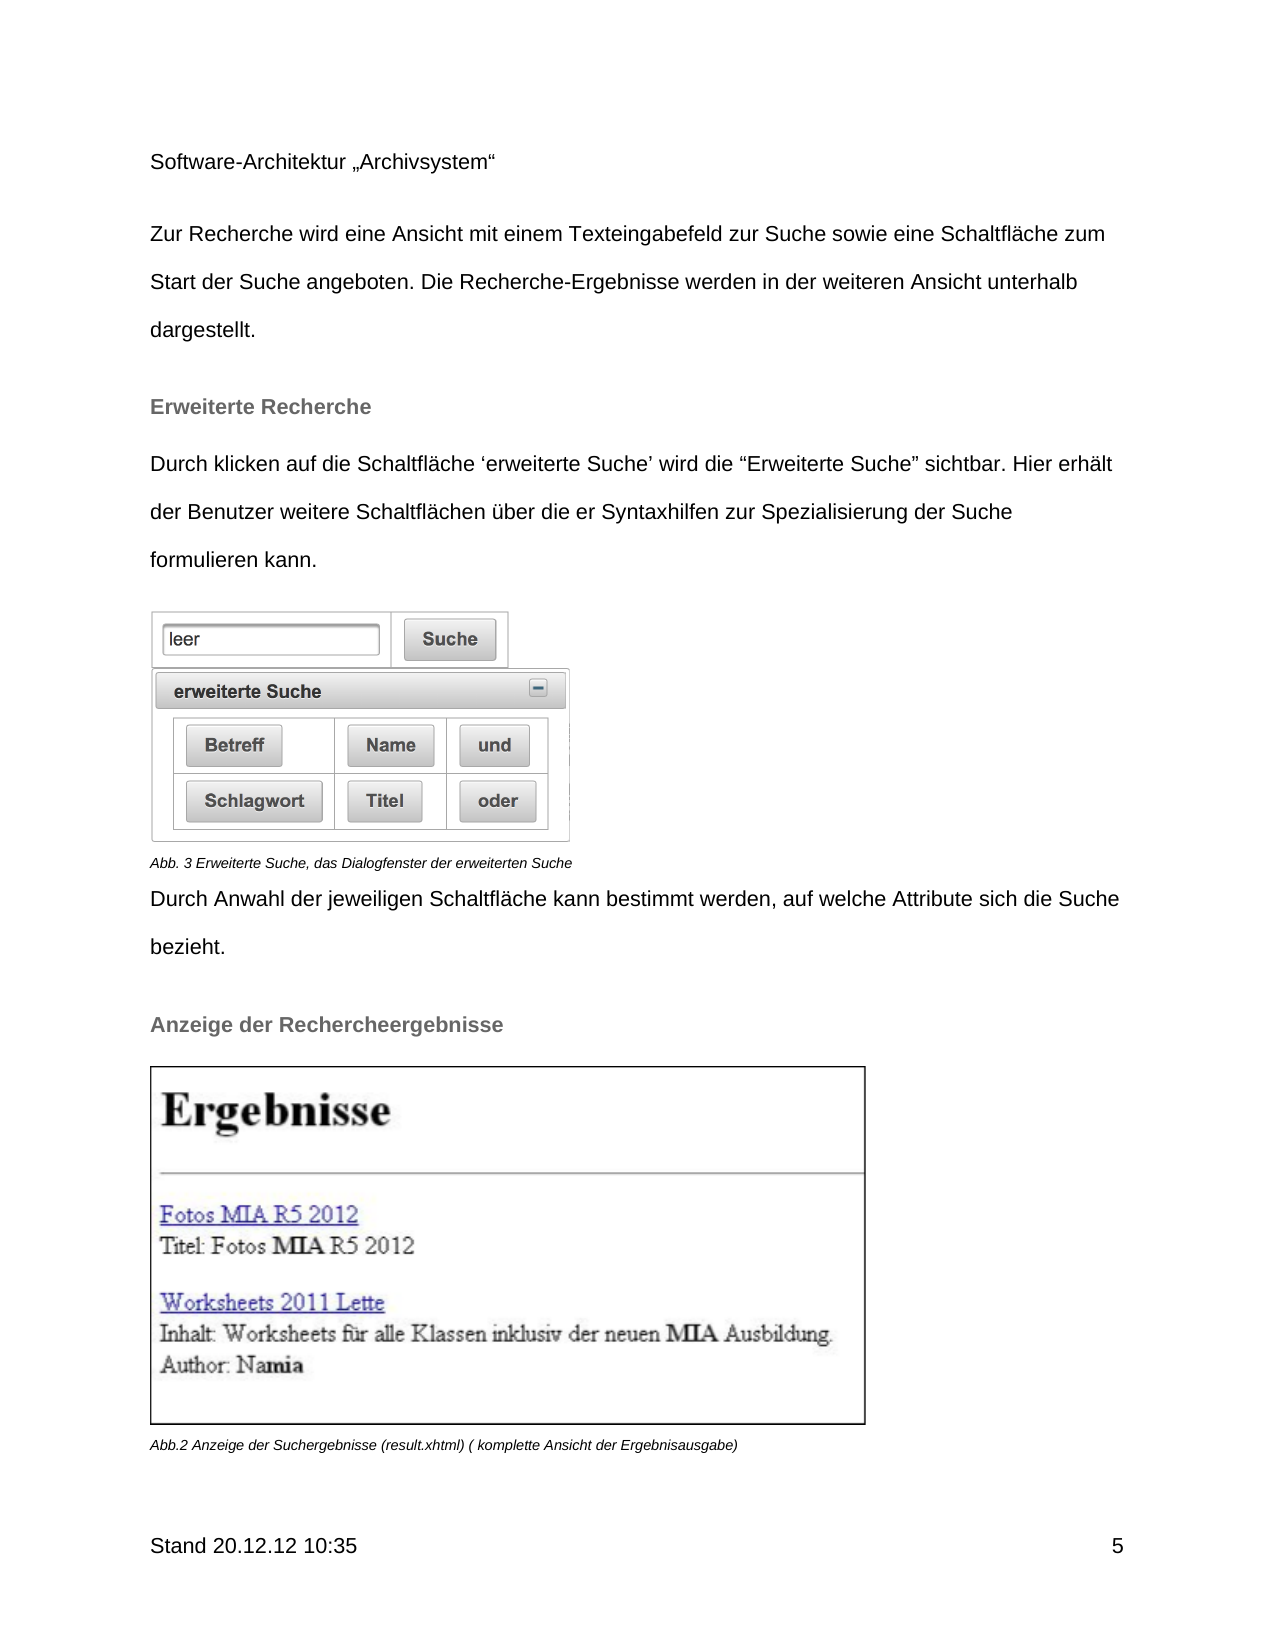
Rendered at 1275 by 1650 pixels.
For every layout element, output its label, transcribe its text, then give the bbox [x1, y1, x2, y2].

subtitle Erweiterte Recherche [150, 395, 1125, 437]
picture [150, 1066, 866, 1425]
text Zur Recherche wird eine Ansicht mit einem Texteingabefeld zur Suche sowie eine Schaltfläche zum Start der Suche angeboten. Die Recherche-Ergebnisse werden in der weiteren Ansicht unterhalb dargestellt. [150, 221, 1125, 359]
text Durch klicken auf die Schaltfläche ‘erweiterte Suche’ wird die “Erweiterte Suche” sichtbar. Hier erhält der Benutzer weitere Schaltflächen über die er Syntaxhilfen zur Spezialisierung der Suche formulieren kann. [150, 451, 1125, 589]
text Abb.2 Anzeige der Suchergebnisse (result.xhtml) ( komplette Ansicht der Ergebnisausgabe) [150, 1437, 1125, 1465]
text Durch Anwahl der jeweiligen Schaltfläche kann bestimmt werden, auf welche Attribute sich die Suche bezieht. [150, 887, 1125, 977]
text Abb. 3 Erweiterte Suche, das Dialogfenster der erweiterten Suche [150, 855, 1125, 883]
picture [150, 610, 572, 843]
subtitle Anzeige der Rechercheergebnisse [150, 1012, 1125, 1054]
